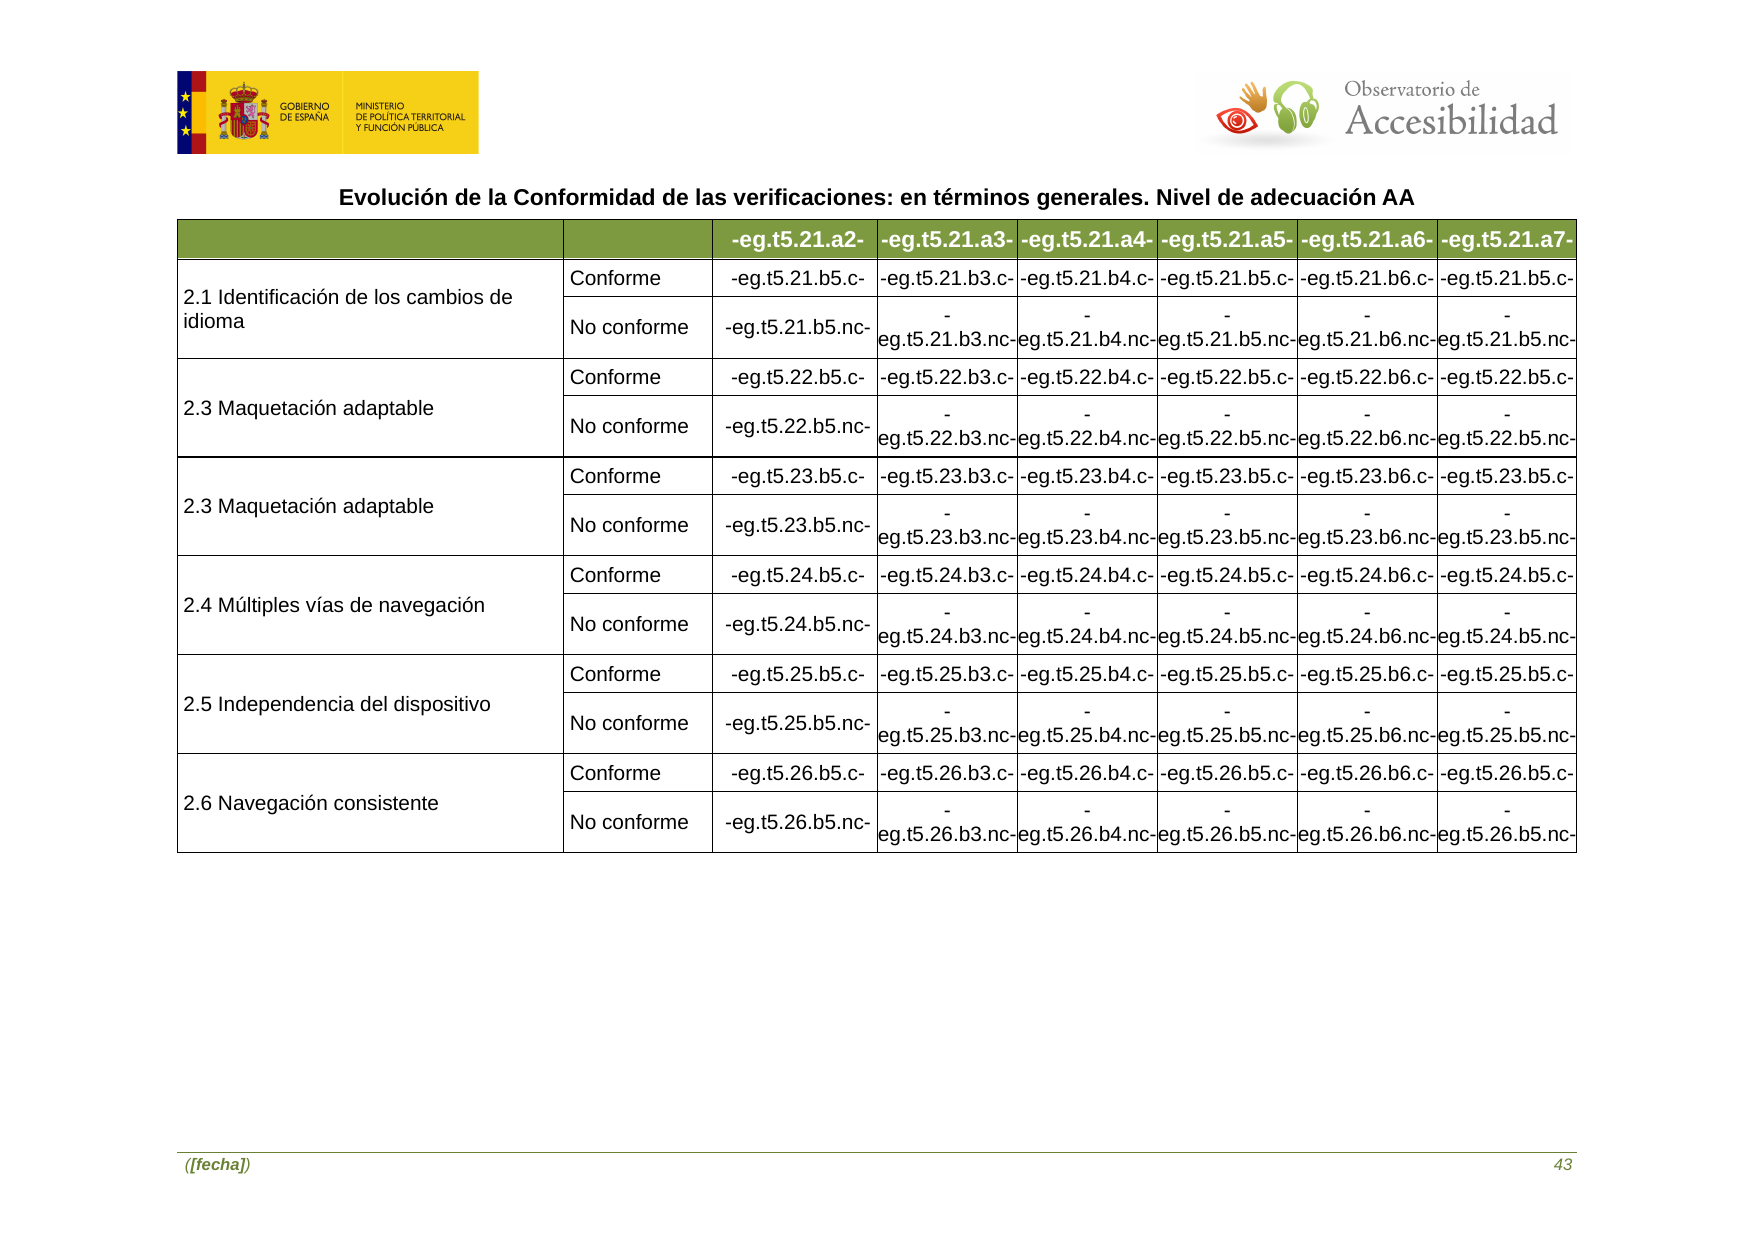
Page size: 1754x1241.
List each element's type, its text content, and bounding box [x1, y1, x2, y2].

table_cell -eg.t5.23.b4.c- [1018, 458, 1157, 494]
table_cell -eg.t5.25.b4.c- [1018, 655, 1157, 692]
table_cell -eg.t5.26.b3.nc- [878, 792, 1017, 852]
table_cell Conforme [564, 458, 712, 494]
table_cell -eg.t5.26.b5.c- [1438, 754, 1576, 791]
table_cell -eg.t5.23.b3.c- [878, 458, 1017, 494]
table_cell -eg.t5.21.b4.nc- [1018, 297, 1157, 357]
table_cell -eg.t5.26.b5.nc- [713, 792, 877, 852]
table_cell -eg.t5.25.b3.nc- [878, 693, 1017, 753]
table_cell -eg.t5.21.b5.nc- [1158, 297, 1297, 357]
table_cell -eg.t5.24.b5.nc- [1158, 594, 1297, 654]
table_cell -eg.t5.21.b6.c- [1298, 260, 1437, 296]
table_cell Conforme [564, 754, 712, 791]
table_cell -eg.t5.25.b5.nc- [1158, 693, 1297, 753]
table_header [178, 220, 563, 258]
table_cell No conforme [564, 693, 712, 753]
table_cell No conforme [564, 297, 712, 357]
table_cell -eg.t5.22.b5.c- [713, 359, 877, 395]
table_cell -eg.t5.24.b3.c- [878, 556, 1017, 593]
table_cell -eg.t5.22.b6.c- [1298, 359, 1437, 395]
table_cell -eg.t5.26.b3.c- [878, 754, 1017, 791]
table_cell -eg.t5.22.b3.c- [878, 359, 1017, 395]
table_cell -eg.t5.23.b6.nc- [1298, 495, 1437, 555]
table_cell No conforme [564, 495, 712, 555]
table_cell -eg.t5.21.b5.c- [1438, 260, 1576, 296]
table_cell -eg.t5.24.b5.c- [1438, 556, 1576, 593]
table_cell -eg.t5.26.b6.c- [1298, 754, 1437, 791]
table_cell -eg.t5.24.b5.nc- [713, 594, 877, 654]
table_cell No conforme [564, 396, 712, 456]
table_cell -eg.t5.22.b6.nc- [1298, 396, 1437, 456]
table_cell -eg.t5.21.b6.nc- [1298, 297, 1437, 357]
table_header -eg.t5.21.a3- [878, 220, 1017, 258]
table_cell No conforme [564, 594, 712, 654]
table_cell -eg.t5.25.b6.nc- [1298, 693, 1437, 753]
table_cell -eg.t5.21.b3.nc- [878, 297, 1017, 357]
table_cell -eg.t5.22.b5.c- [1158, 359, 1297, 395]
table_cell -eg.t5.24.b4.c- [1018, 556, 1157, 593]
table_cell -eg.t5.26.b4.nc- [1018, 792, 1157, 852]
table_cell -eg.t5.22.b3.nc- [878, 396, 1017, 456]
table_cell -eg.t5.23.b3.nc- [878, 495, 1017, 555]
table_cell -eg.t5.22.b4.c- [1018, 359, 1157, 395]
table_cell -eg.t5.26.b5.c- [713, 754, 877, 791]
table_header -eg.t5.21.a7- [1438, 220, 1576, 258]
table_cell -eg.t5.25.b5.c- [1438, 655, 1576, 692]
table_cell 2.3 Maquetación adaptable [178, 458, 563, 555]
table_cell -eg.t5.21.b4.c- [1018, 260, 1157, 296]
table_cell -eg.t5.24.b4.nc- [1018, 594, 1157, 654]
table_cell -eg.t5.23.b5.c- [713, 458, 877, 494]
table_cell -eg.t5.23.b5.c- [1158, 458, 1297, 494]
table_cell Conforme [564, 260, 712, 296]
table_cell -eg.t5.22.b5.c- [1438, 359, 1576, 395]
table_cell -eg.t5.25.b3.c- [878, 655, 1017, 692]
table_cell -eg.t5.24.b5.c- [713, 556, 877, 593]
table_cell -eg.t5.24.b3.nc- [878, 594, 1017, 654]
table_cell -eg.t5.25.b4.nc- [1018, 693, 1157, 753]
picture [1196, 72, 1572, 154]
table_cell No conforme [564, 792, 712, 852]
table_cell -eg.t5.22.b5.nc- [1438, 396, 1576, 456]
table_cell -eg.t5.24.b6.nc- [1298, 594, 1437, 654]
table_cell -eg.t5.22.b5.nc- [713, 396, 877, 456]
table_cell -eg.t5.26.b6.nc- [1298, 792, 1437, 852]
table_cell Conforme [564, 359, 712, 395]
table_cell -eg.t5.25.b5.c- [713, 655, 877, 692]
table_cell 2.4 Múltiples vías de navegación [178, 556, 563, 654]
table_cell -eg.t5.25.b5.c- [1158, 655, 1297, 692]
table_header -eg.t5.21.a5- [1158, 220, 1297, 258]
text Evolución de la Conformidad de las verificaciones: en términos generales. Nivel de adecuación AA [177, 184, 1577, 211]
table_cell -eg.t5.21.b3.c- [878, 260, 1017, 296]
table_cell -eg.t5.21.b5.nc- [713, 297, 877, 357]
table_cell Conforme [564, 556, 712, 593]
table_cell -eg.t5.23.b5.c- [1438, 458, 1576, 494]
table_cell -eg.t5.24.b5.c- [1158, 556, 1297, 593]
table_header -eg.t5.21.a4- [1018, 220, 1157, 258]
table_cell -eg.t5.26.b5.nc- [1438, 792, 1576, 852]
table_cell -eg.t5.23.b5.nc- [713, 495, 877, 555]
table_cell -eg.t5.23.b6.c- [1298, 458, 1437, 494]
table_cell -eg.t5.22.b5.nc- [1158, 396, 1297, 456]
table_cell 2.3 Maquetación adaptable [178, 359, 563, 456]
table_cell -eg.t5.26.b5.nc- [1158, 792, 1297, 852]
table_cell -eg.t5.22.b4.nc- [1018, 396, 1157, 456]
table_cell -eg.t5.25.b5.nc- [1438, 693, 1576, 753]
table_cell 2.5 Independencia del dispositivo [178, 655, 563, 753]
table_cell -eg.t5.25.b6.c- [1298, 655, 1437, 692]
table_cell -eg.t5.26.b4.c- [1018, 754, 1157, 791]
table_cell 2.6 Navegación consistente [178, 754, 563, 852]
table_cell -eg.t5.26.b5.c- [1158, 754, 1297, 791]
table_cell -eg.t5.24.b6.c- [1298, 556, 1437, 593]
table_cell -eg.t5.23.b4.nc- [1018, 495, 1157, 555]
table_cell 2.1 Identificación de los cambios de idioma [178, 260, 563, 357]
table_cell -eg.t5.24.b5.nc- [1438, 594, 1576, 654]
table_header -eg.t5.21.a6- [1298, 220, 1437, 258]
table_cell -eg.t5.21.b5.c- [1158, 260, 1297, 296]
table_header [564, 220, 712, 258]
picture [177, 71, 479, 154]
table_cell Conforme [564, 655, 712, 692]
table_cell -eg.t5.25.b5.nc- [713, 693, 877, 753]
table_cell -eg.t5.21.b5.nc- [1438, 297, 1576, 357]
table_cell -eg.t5.23.b5.nc- [1158, 495, 1297, 555]
table_header -eg.t5.21.a2- [713, 220, 877, 258]
table_cell -eg.t5.23.b5.nc- [1438, 495, 1576, 555]
table_cell -eg.t5.21.b5.c- [713, 260, 877, 296]
